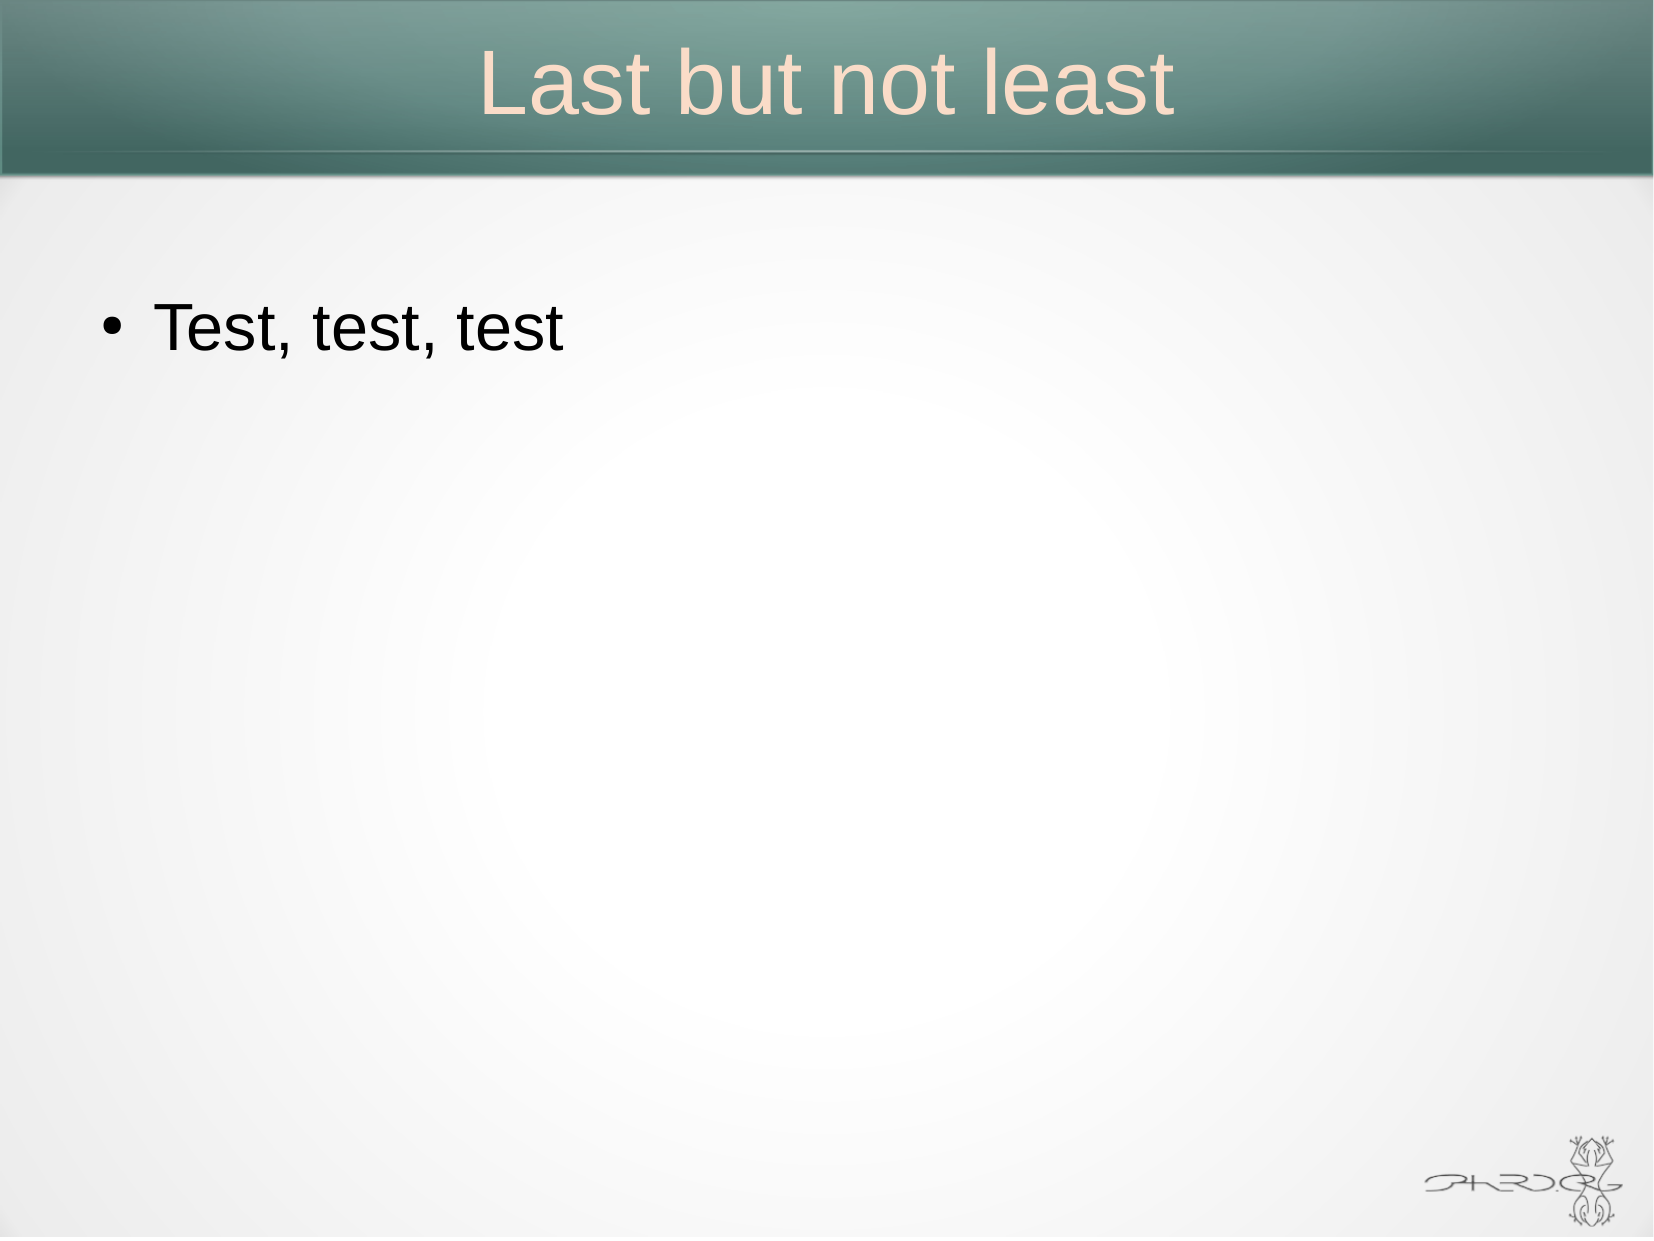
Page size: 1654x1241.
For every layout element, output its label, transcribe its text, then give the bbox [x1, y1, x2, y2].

picture [0, 0, 1654, 1237]
list Test, test, test [82, 290, 1571, 1010]
title Last but not least [82, 11, 1571, 154]
